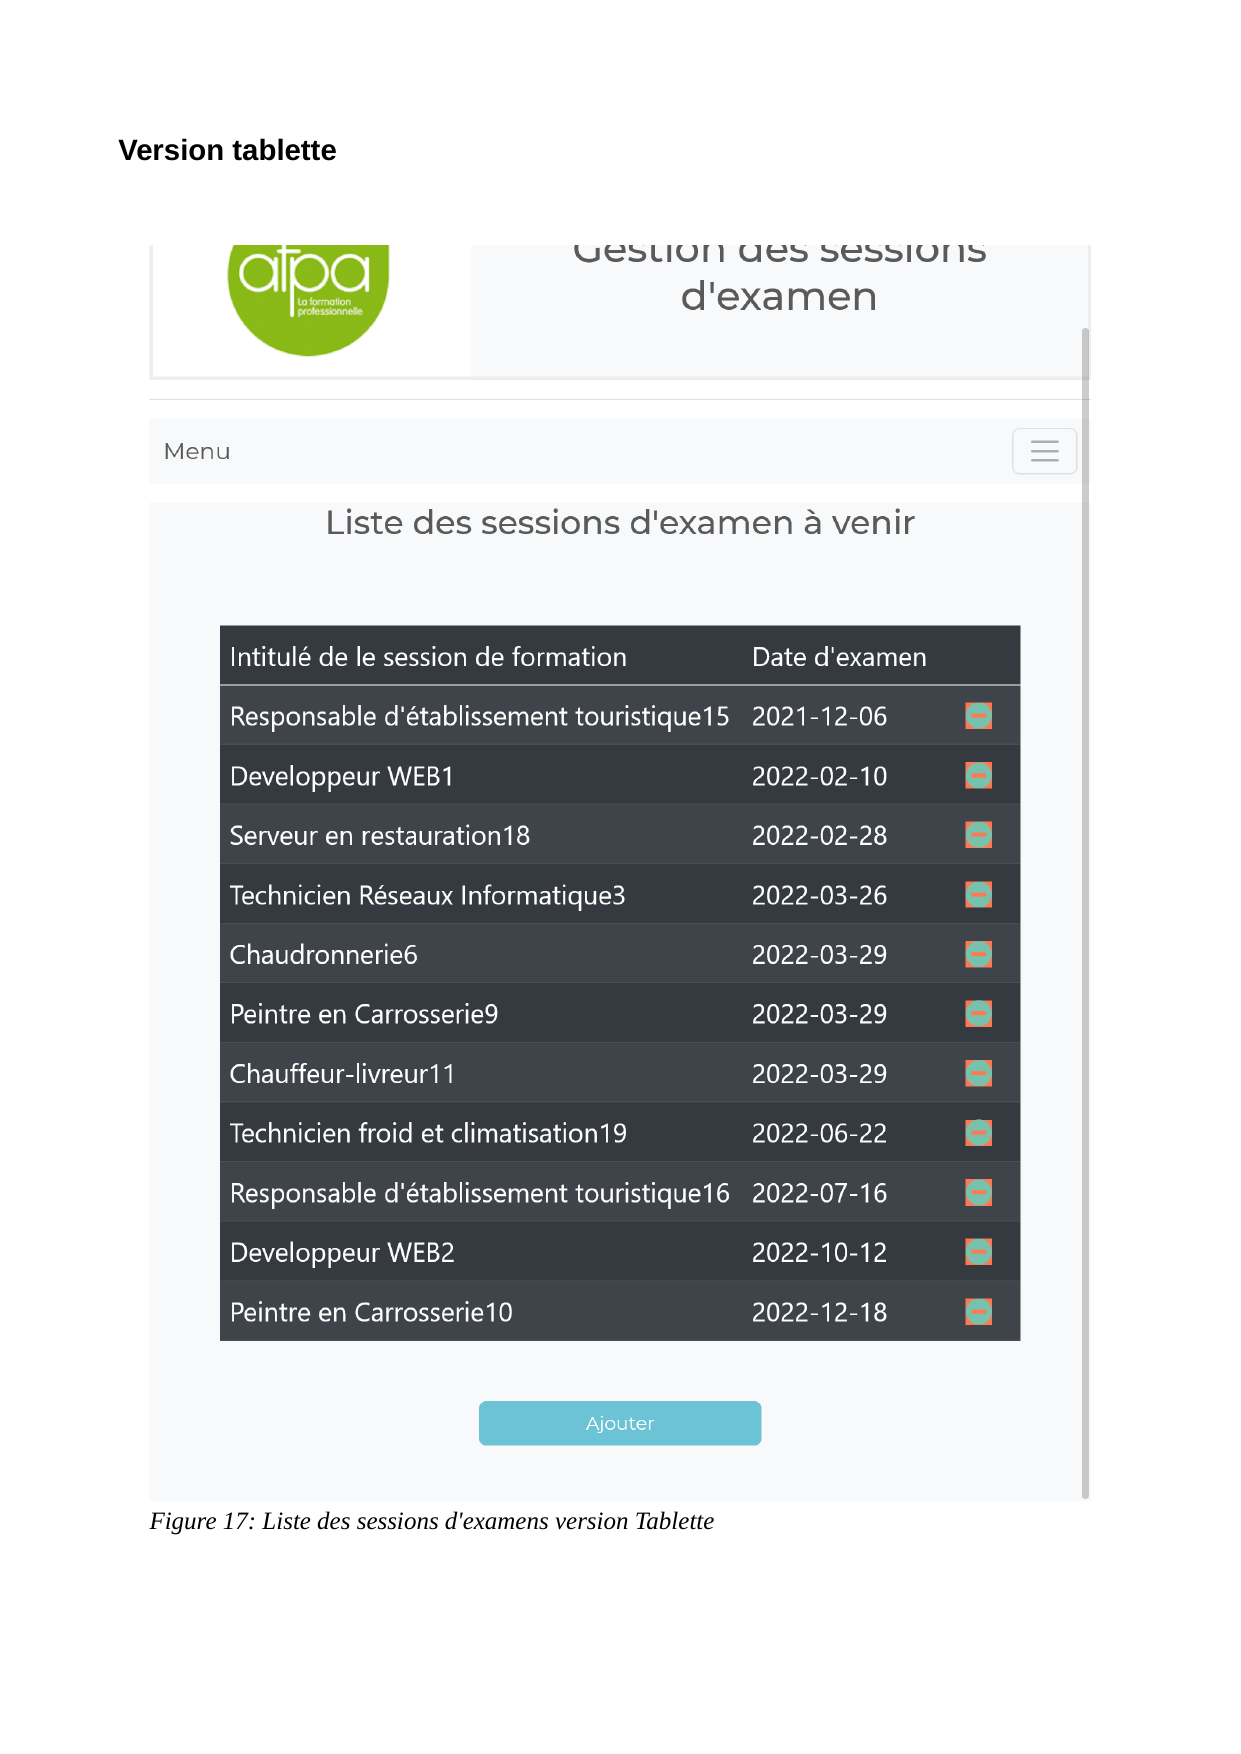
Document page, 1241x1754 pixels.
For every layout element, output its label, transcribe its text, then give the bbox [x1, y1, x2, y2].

subtitle Version tablette [118, 133, 1122, 166]
text Figure 17: Liste des sessions d'examens version Tablette [149, 1501, 1091, 1535]
picture [149, 245, 1091, 1501]
